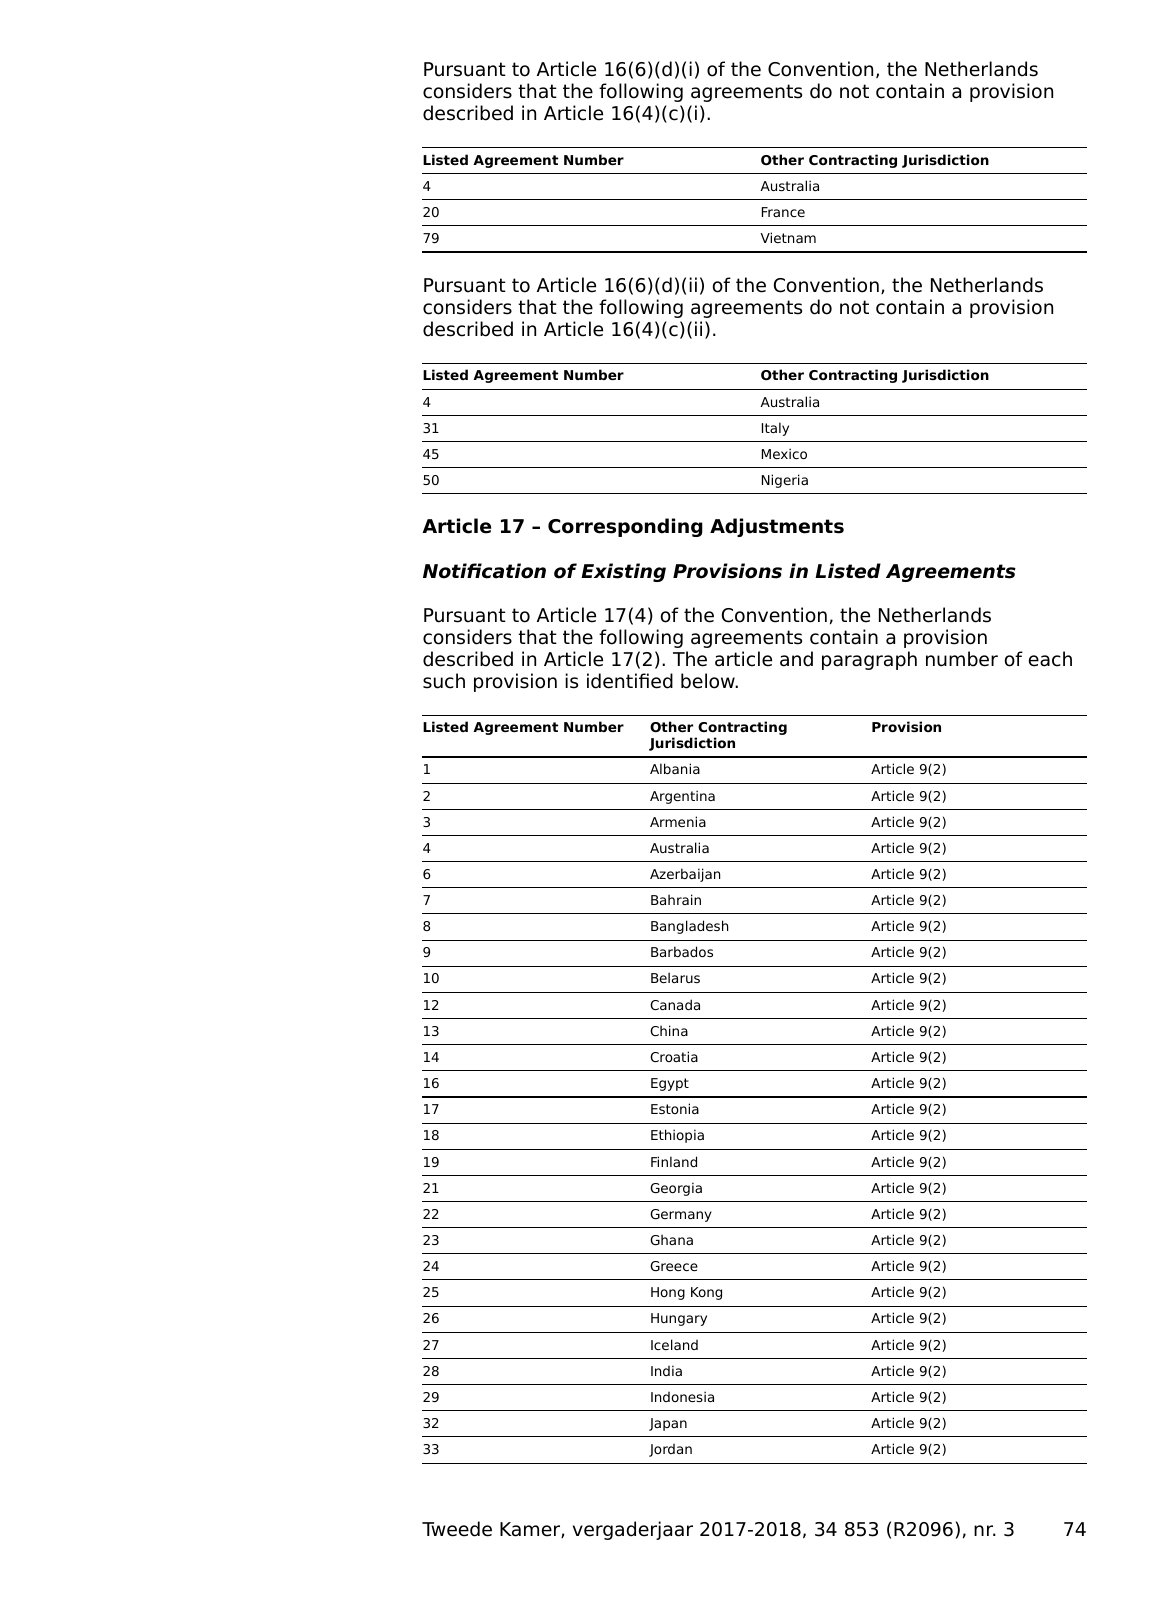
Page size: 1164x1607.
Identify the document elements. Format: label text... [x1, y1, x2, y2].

table_cell Hungary [644, 1307, 865, 1332]
table_cell Croatia [644, 1045, 865, 1070]
table_cell Barbados [644, 941, 865, 966]
table_cell 1 [422, 758, 644, 783]
table_cell Greece [644, 1254, 865, 1279]
table_cell Article 9(2) [865, 1098, 1087, 1122]
table_cell Australia [754, 174, 1087, 199]
table_cell Article 9(2) [865, 1385, 1087, 1410]
table_cell 6 [422, 862, 644, 887]
table_cell 79 [422, 226, 754, 251]
table_cell 4 [422, 836, 644, 861]
table_cell Article 9(2) [865, 1254, 1087, 1279]
table_cell India [644, 1359, 865, 1384]
table_cell Article 9(2) [865, 1359, 1087, 1384]
table_cell 21 [422, 1176, 644, 1201]
table_cell 32 [422, 1411, 644, 1436]
table_cell Indonesia [644, 1385, 865, 1410]
table_cell Argentina [644, 784, 865, 809]
table_cell Italy [754, 416, 1087, 441]
table_cell Egypt [644, 1071, 865, 1096]
table_cell Bangladesh [644, 914, 865, 939]
table_cell Article 9(2) [865, 1333, 1087, 1358]
table_cell Article 9(2) [865, 1071, 1087, 1096]
table_cell Article 9(2) [865, 1045, 1087, 1070]
table_cell Article 9(2) [865, 1437, 1087, 1462]
table_header Listed Agreement Number [422, 148, 754, 173]
table_header Listed Agreement Number [422, 364, 754, 389]
table_cell Article 9(2) [865, 862, 1087, 887]
table_cell Article 9(2) [865, 941, 1087, 966]
table_header Listed Agreement Number [422, 716, 644, 756]
table_cell Article 9(2) [865, 1202, 1087, 1227]
table_cell 3 [422, 810, 644, 835]
table_cell 16 [422, 1071, 644, 1096]
table_cell 25 [422, 1280, 644, 1306]
table_cell 28 [422, 1359, 644, 1384]
table_cell Jordan [644, 1437, 865, 1462]
table_cell Armenia [644, 810, 865, 835]
table_cell 27 [422, 1333, 644, 1358]
table_cell China [644, 1019, 865, 1044]
table_cell Belarus [644, 967, 865, 992]
text Pursuant to Article 16(6)(d)(i) of the Convention, the Netherlands considers that the following agreements do not contain a provision described in Article 16(4)(c)(i). [422, 59, 1087, 125]
table_cell 26 [422, 1307, 644, 1332]
table_cell Albania [644, 758, 865, 783]
table_cell Article 9(2) [865, 836, 1087, 861]
table_cell Azerbaijan [644, 862, 865, 887]
table_cell Hong Kong [644, 1280, 865, 1306]
table_cell Mexico [754, 442, 1087, 467]
table_cell Article 9(2) [865, 993, 1087, 1018]
table_cell 8 [422, 914, 644, 939]
table_cell 45 [422, 442, 754, 467]
table_cell 7 [422, 888, 644, 913]
table_cell 23 [422, 1228, 644, 1253]
table_header Other Contracting Jurisdiction [754, 148, 1087, 173]
table_cell 33 [422, 1437, 644, 1462]
table_cell Ethiopia [644, 1124, 865, 1149]
table_cell Iceland [644, 1333, 865, 1358]
table_cell 4 [422, 174, 754, 199]
table_cell 24 [422, 1254, 644, 1279]
table_cell 2 [422, 784, 644, 809]
table_cell Georgia [644, 1176, 865, 1201]
table_cell Australia [754, 390, 1087, 415]
table_cell Finland [644, 1150, 865, 1175]
table_cell 14 [422, 1045, 644, 1070]
table_header Other Contracting Jurisdiction [644, 716, 865, 756]
table_cell Article 9(2) [865, 1307, 1087, 1332]
table_cell Article 9(2) [865, 1150, 1087, 1175]
table_cell Estonia [644, 1098, 865, 1122]
table_cell Article 9(2) [865, 1228, 1087, 1253]
table_cell Article 9(2) [865, 1280, 1087, 1306]
table_cell Nigeria [754, 468, 1087, 493]
table_cell 29 [422, 1385, 644, 1410]
table_cell Article 9(2) [865, 1124, 1087, 1149]
table_cell 22 [422, 1202, 644, 1227]
table_cell Ghana [644, 1228, 865, 1253]
table_cell Germany [644, 1202, 865, 1227]
table_cell Article 9(2) [865, 1411, 1087, 1436]
table_cell 20 [422, 200, 754, 225]
table_cell Article 9(2) [865, 758, 1087, 783]
table_cell Canada [644, 993, 865, 1018]
table_cell 9 [422, 941, 644, 966]
table_cell 4 [422, 390, 754, 415]
text Pursuant to Article 16(6)(d)(ii) of the Convention, the Netherlands considers that the following agreements do not contain a provision described in Article 16(4)(c)(ii). [422, 275, 1087, 341]
table_cell Article 9(2) [865, 1176, 1087, 1201]
table_cell 13 [422, 1019, 644, 1044]
table_cell Bahrain [644, 888, 865, 913]
table_cell Article 9(2) [865, 888, 1087, 913]
table_cell Japan [644, 1411, 865, 1436]
table_cell 19 [422, 1150, 644, 1175]
table_header Other Contracting Jurisdiction [754, 364, 1087, 389]
table_cell 10 [422, 967, 644, 992]
table_cell France [754, 200, 1087, 225]
table_cell Vietnam [754, 226, 1087, 251]
table_cell Article 9(2) [865, 1019, 1087, 1044]
table_cell Article 9(2) [865, 784, 1087, 809]
table_cell 18 [422, 1124, 644, 1149]
table_cell Article 9(2) [865, 810, 1087, 835]
table_cell 31 [422, 416, 754, 441]
text Pursuant to Article 17(4) of the Convention, the Netherlands considers that the following agreements contain a provision described in Article 17(2). The article and paragraph number of each such provision is identified below. [422, 605, 1087, 693]
subtitle Article 17 – Corresponding Adjustments [422, 516, 1087, 538]
subtitle Notification of Existing Provisions in Listed Agreements [422, 561, 1087, 583]
table_cell Article 9(2) [865, 967, 1087, 992]
table_cell 12 [422, 993, 644, 1018]
table_header Provision [865, 716, 1087, 756]
table_cell 50 [422, 468, 754, 493]
table_cell 17 [422, 1098, 644, 1122]
table_cell Australia [644, 836, 865, 861]
table_cell Article 9(2) [865, 914, 1087, 939]
